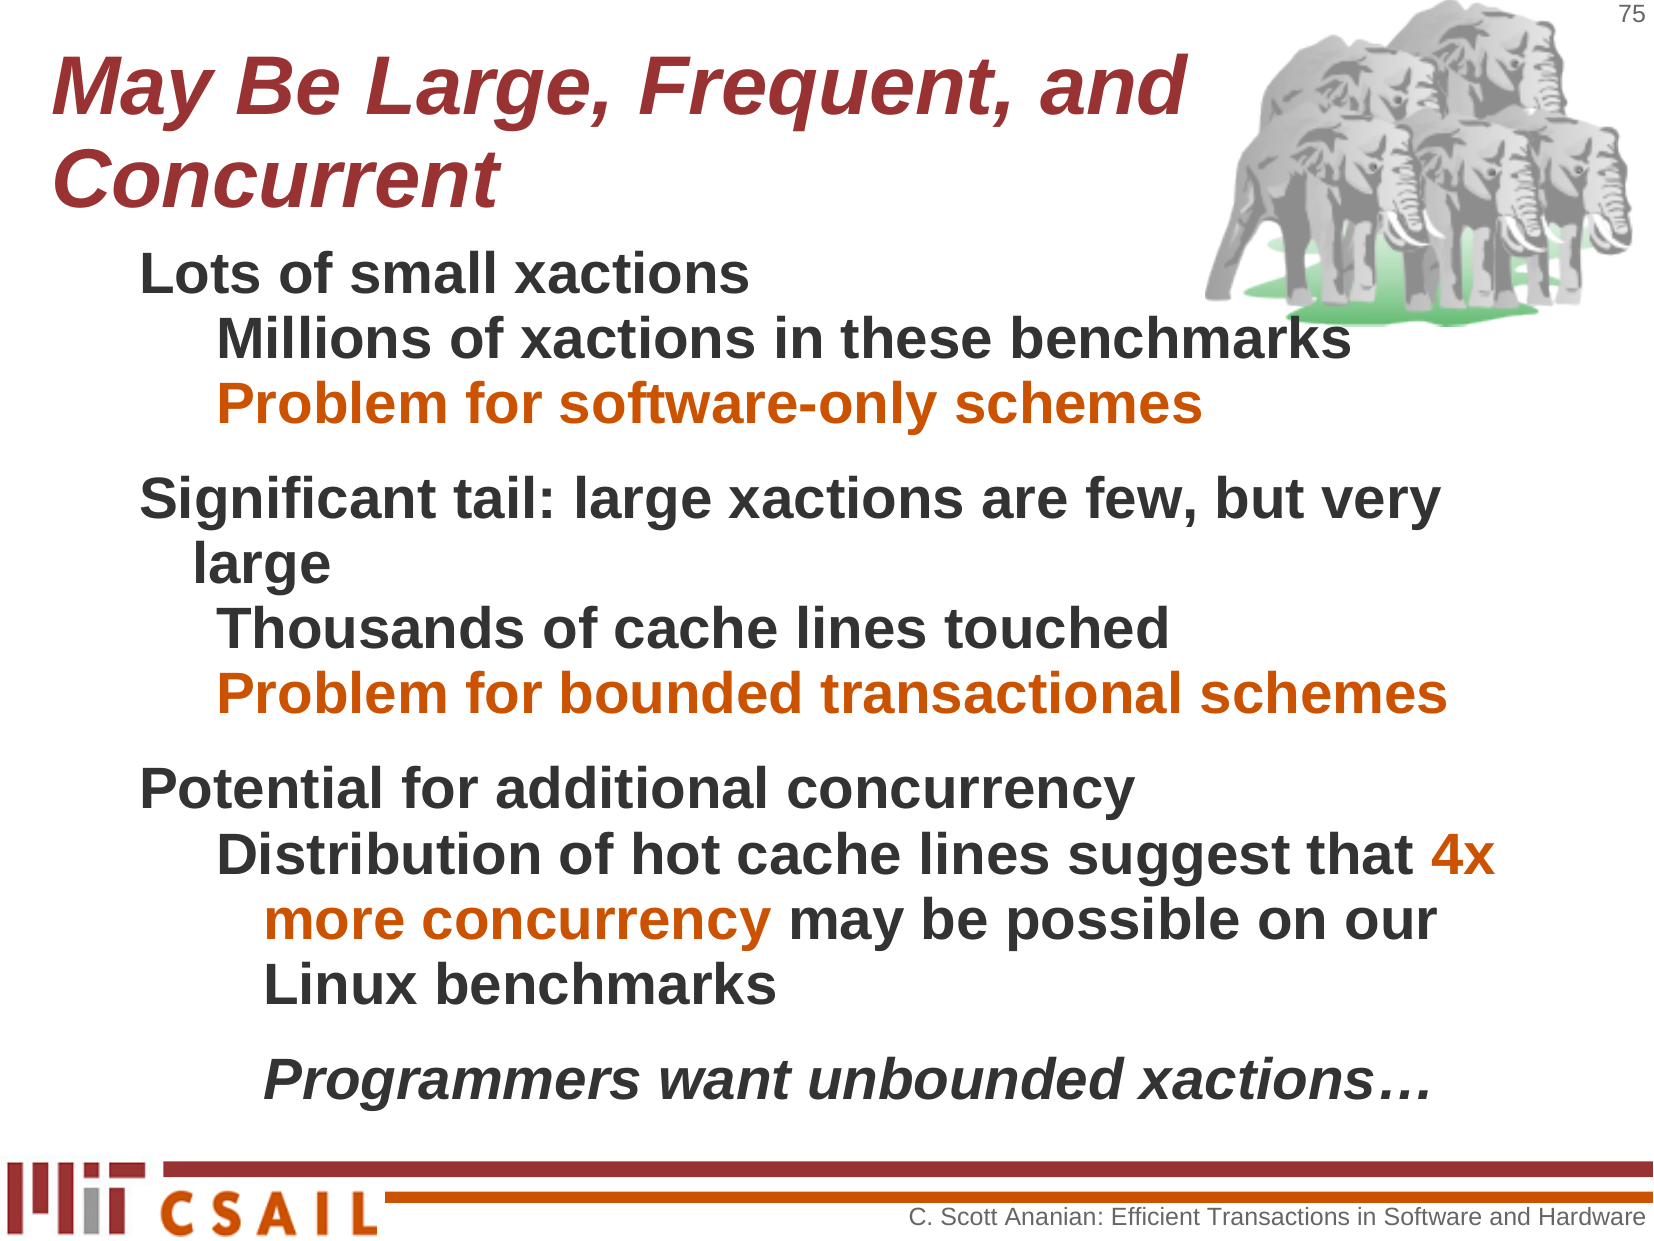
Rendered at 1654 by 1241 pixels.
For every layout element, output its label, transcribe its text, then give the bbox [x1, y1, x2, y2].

title May Be Large, Frequent, and Concurrent [51, 28, 1220, 237]
picture [0, 1155, 377, 1237]
list Lots of small xactions Millions of xactions in these benchmarks Problem for software-only schemes Significant tail: large xactions are few, but very large Thousands of cache lines touched Problem for bounded transactional schemes Potential for additional concurrency Distribution of hot cache lines suggest that 4x more concurrency may be possible on our Linux benchmarks Programmers want unbounded xactions… [121, 241, 1561, 1187]
picture [1205, 0, 1653, 327]
